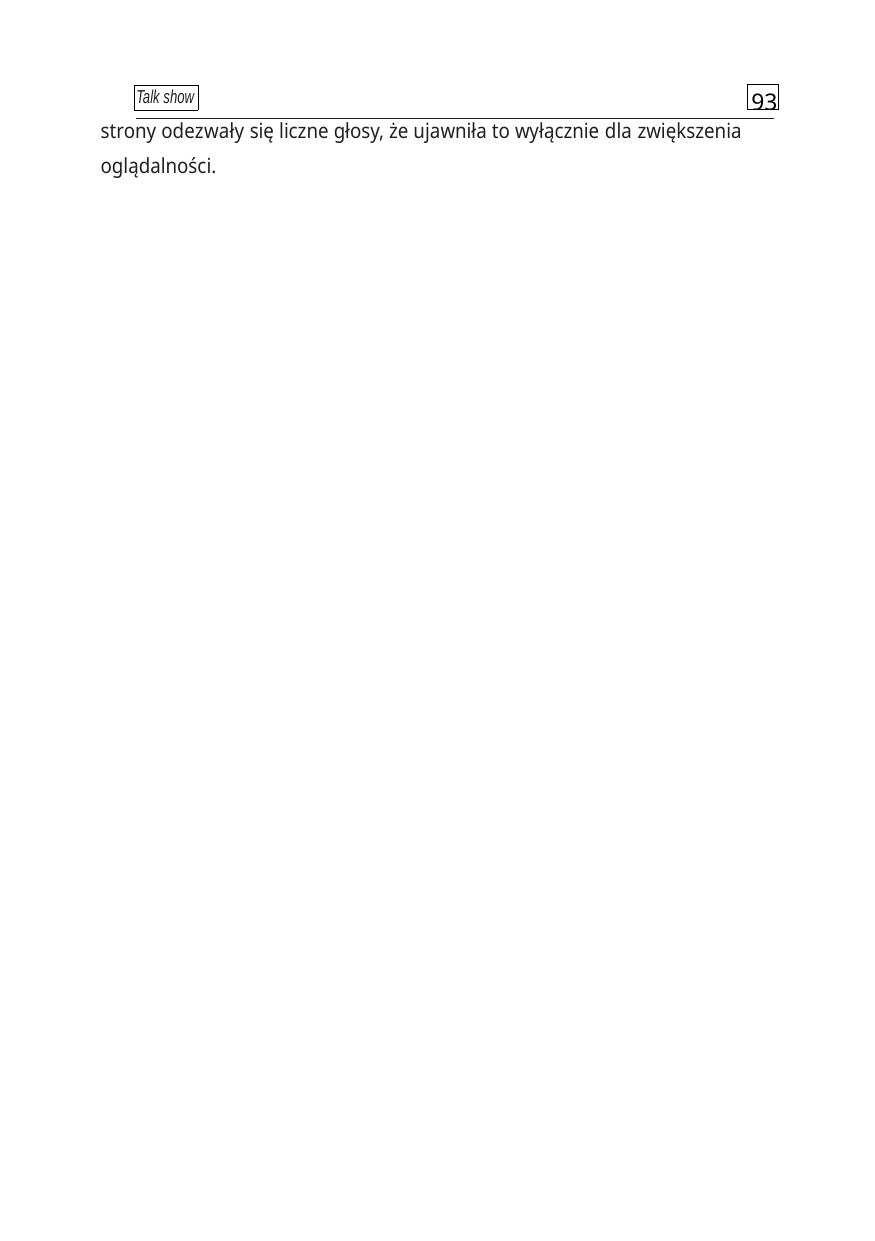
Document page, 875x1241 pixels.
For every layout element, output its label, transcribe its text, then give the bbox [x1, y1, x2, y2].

text strony odezwały się liczne głosy, że ujawniła to wyłącznie dla zwiększenia oglądalności. [100, 117, 742, 179]
